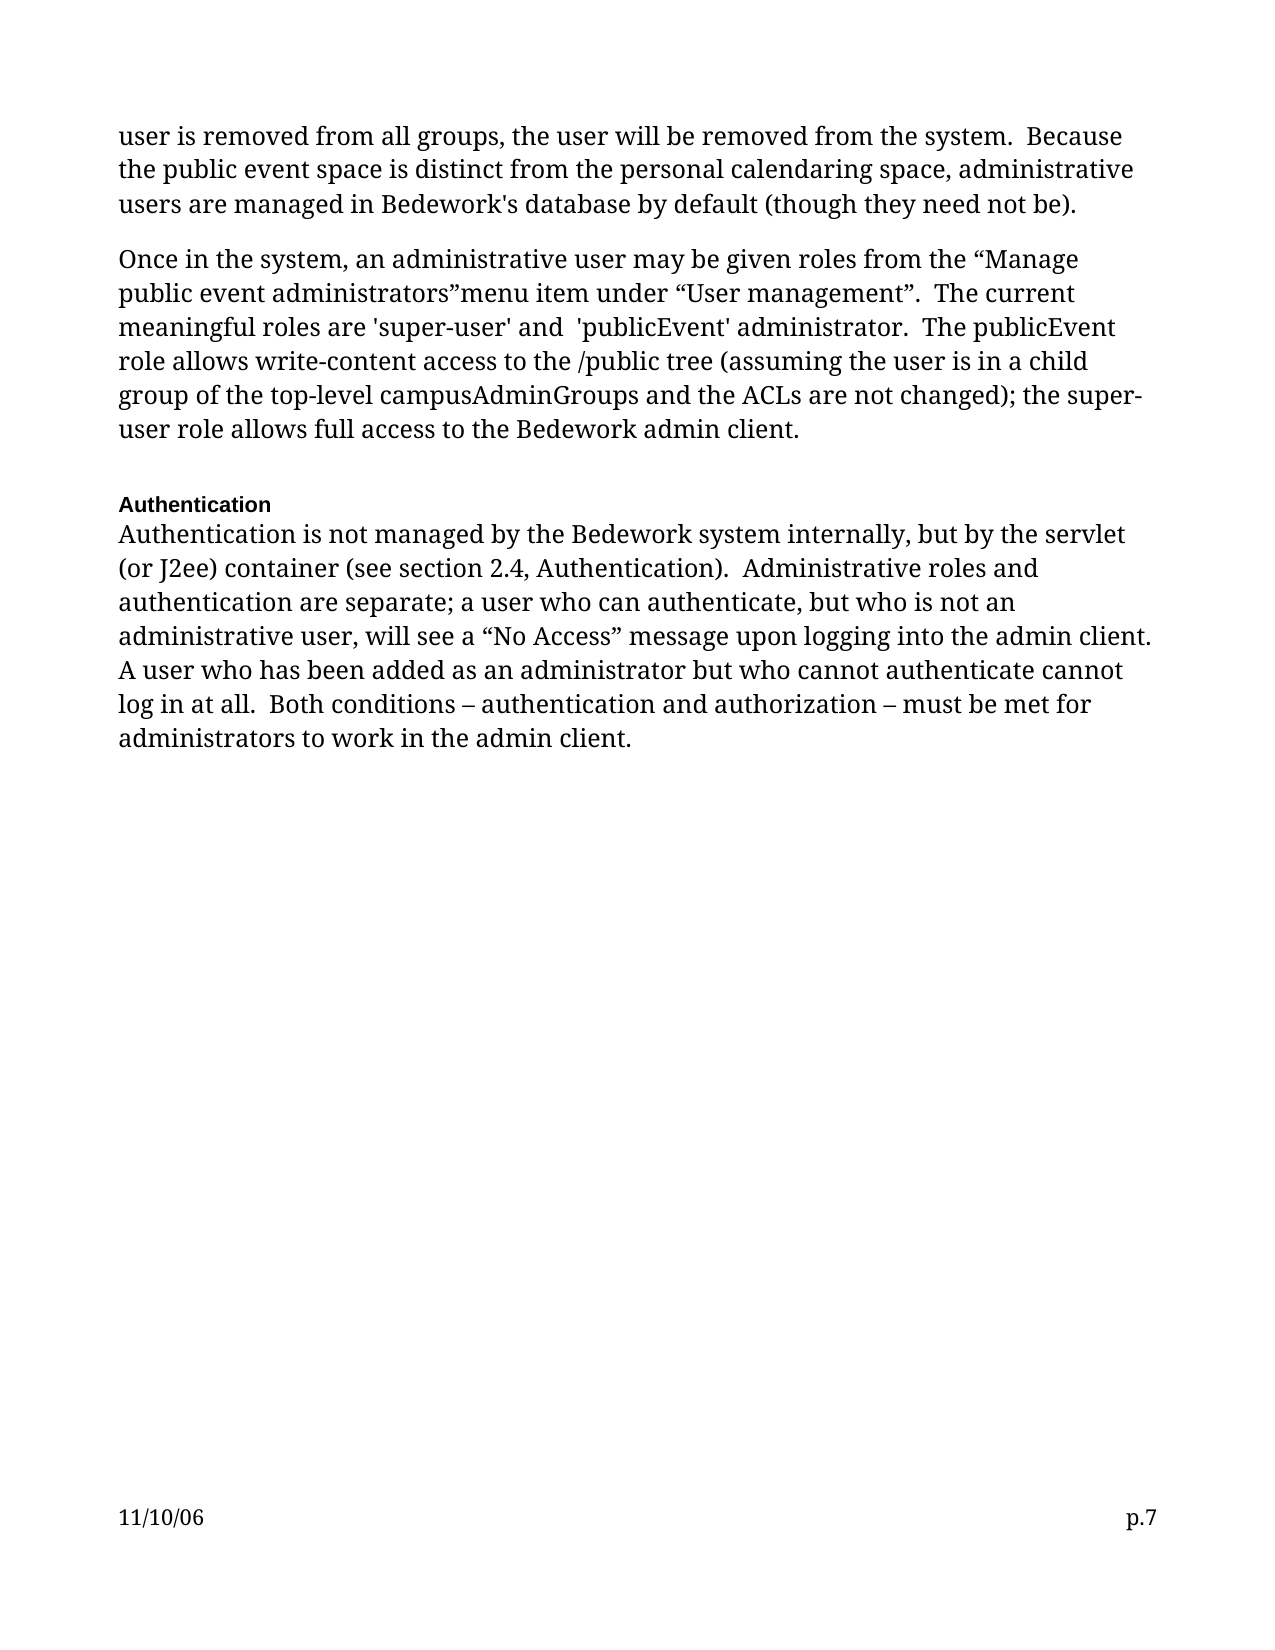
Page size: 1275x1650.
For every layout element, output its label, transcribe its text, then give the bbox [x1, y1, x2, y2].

text Once in the system, an administrative user may be given roles from the “Manage public event administrators”menu item under “User management”. The current meaningful roles are 'super-user' and 'publicEvent' administrator. The publicEvent role allows write-content access to the /public tree (assuming the user is in a child group of the top-level campusAdminGroups and the ACLs are not changed); the super-user role allows full access to the Bedework admin client. [118, 241, 1157, 446]
text Authentication is not managed by the Bedework system internally, but by the servlet (or J2ee) container (see section 2.4, Authentication). Administrative roles and authentication are separate; a user who can authenticate, but who is not an administrative user, will see a “No Access” message upon logging into the admin client. A user who has been added as an administrator but who cannot authenticate cannot log in at all. Both conditions – authentication and authorization – must be met for administrators to work in the admin client. [118, 517, 1157, 755]
text user is removed from all groups, the user will be removed from the system. Because the public event space is distinct from the personal calendaring space, administrative users are managed in Bedework's database by default (though they need not be). [118, 118, 1157, 220]
subtitle Authentication [118, 492, 1157, 517]
